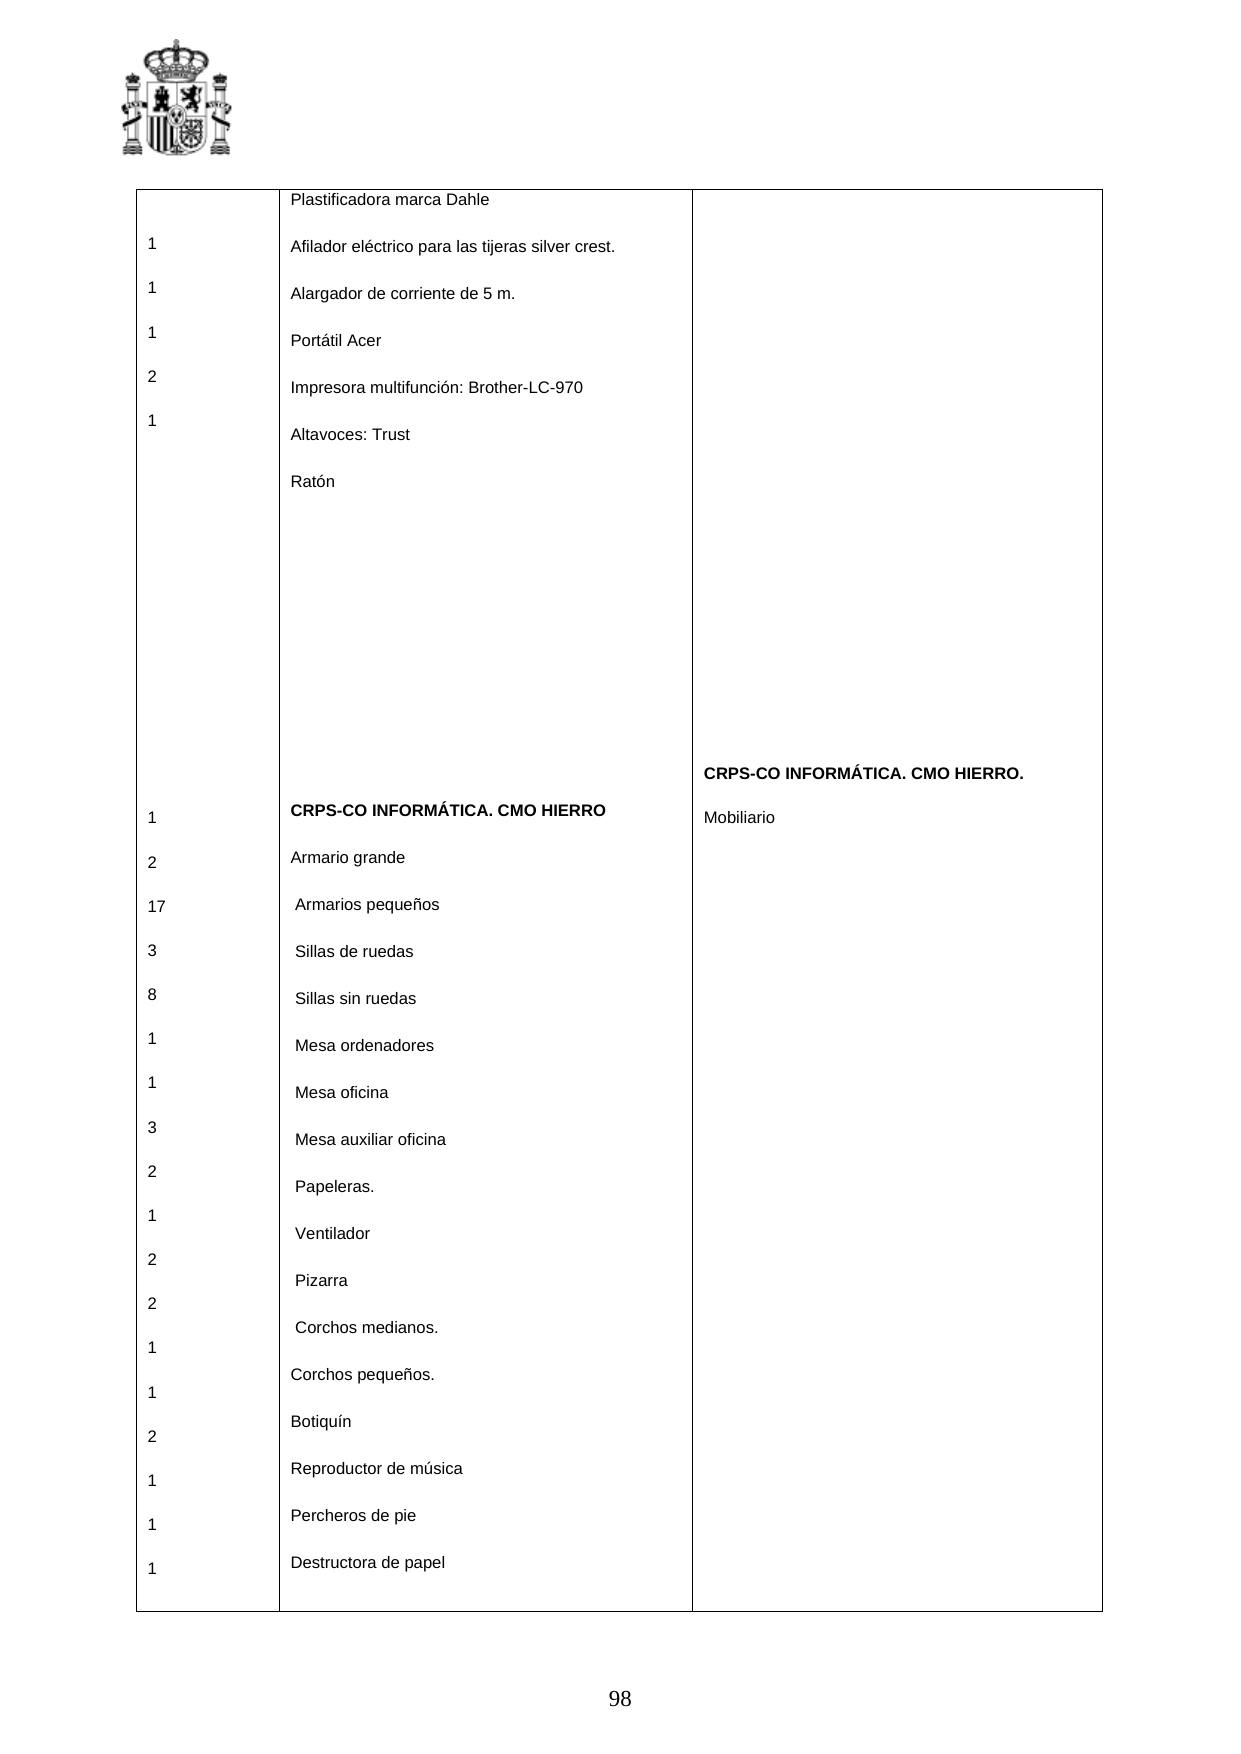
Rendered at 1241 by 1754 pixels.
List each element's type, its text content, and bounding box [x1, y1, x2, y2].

table_header CRPS-CO INFORMÁTICA. CMO HIERRO. Mobiliario [693, 190, 1102, 1611]
table_header Plastificadora marca Dahle Afilador eléctrico para las tijeras silver crest. Alargador de corriente de 5 m. Portátil Acer Impresora multifunción: Brother-LC-970 Altavoces: Trust Ratón CRPS-CO INFORMÁTICA. CMO HIERRO Armario grande Armarios pequeños Sillas de ruedas Sillas sin ruedas Mesa ordenadores Mesa oficina Mesa auxiliar oficina Papeleras. Ventilador Pizarra Corchos medianos. Corchos pequeños. Botiquín Reproductor de música Percheros de pie Destructora de papel [280, 190, 692, 1611]
table_header 1 1 1 2 1 1 2 17 3 8 1 1 3 2 1 2 2 1 1 2 1 1 1 [137, 190, 279, 1611]
